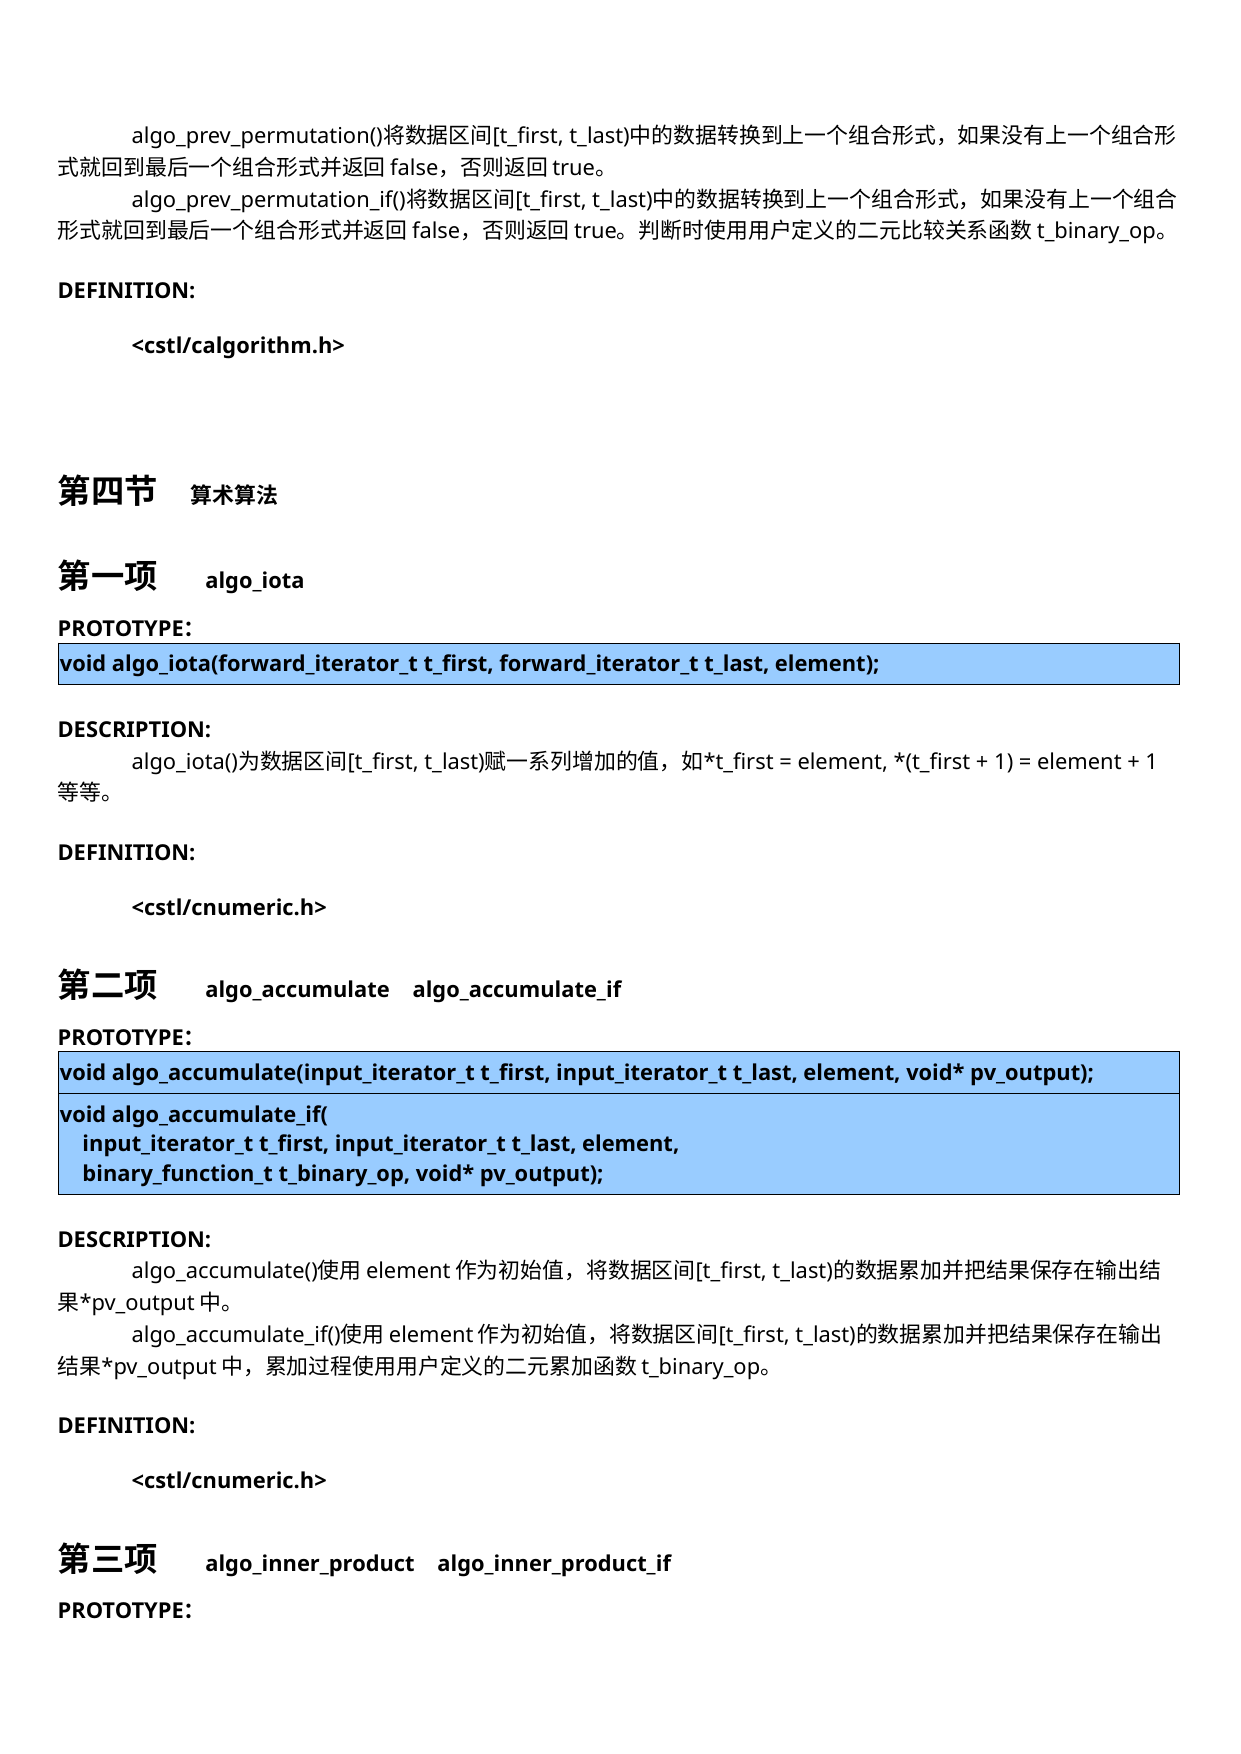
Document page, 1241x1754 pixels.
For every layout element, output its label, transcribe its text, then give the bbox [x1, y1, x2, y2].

text <cstl/cnumeric.h> [57, 892, 1179, 921]
table_cell void algo_accumulate_if( input_iterator_t t_first, input_iterator_t t_last, element, binary_function_t t_binary_op, void* pv_output); [59, 1094, 1179, 1194]
text DESCRIPTION: [57, 714, 1179, 744]
subtitle 算术算法 [57, 464, 1179, 513]
subtitle algo_iota [57, 550, 1179, 598]
text <cstl/calgorithm.h> [57, 330, 1179, 359]
text algo_iota()为数据区间[t_first, t_last)赋一系列增加的值，如*t_first = element, *(t_first + 1) = element + 1等等。 [57, 744, 1179, 807]
text DEFINITION: [57, 1410, 1179, 1440]
subtitle algo_accumulate algo_accumulate_if [57, 959, 1179, 1007]
table_header void algo_iota(forward_iterator_t t_first, forward_iterator_t t_last, element); [59, 644, 1179, 684]
text algo_accumulate_if()使用element作为初始值，将数据区间[t_first, t_last)的数据累加并把结果保存在输出结果*pv_output中，累加过程使用用户定义的二元累加函数t_binary_op。 [57, 1317, 1179, 1381]
text DESCRIPTION: [57, 1224, 1179, 1253]
subtitle algo_inner_product algo_inner_product_if [57, 1532, 1179, 1581]
text PROTOTYPE： [57, 1593, 1179, 1625]
text <cstl/cnumeric.h> [57, 1465, 1179, 1495]
table_header void algo_accumulate(input_iterator_t t_first, input_iterator_t t_last, element, void* pv_output); [59, 1052, 1179, 1093]
text algo_prev_permutation_if()将数据区间[t_first, t_last)中的数据转换到上一个组合形式，如果没有上一个组合形式就回到最后一个组合形式并返回false，否则返回true。判断时使用用户定义的二元比较关系函数t_binary_op。 [57, 182, 1179, 245]
text PROTOTYPE： [57, 611, 1179, 643]
text algo_accumulate()使用element作为初始值，将数据区间[t_first, t_last)的数据累加并把结果保存在输出结果*pv_output中。 [57, 1253, 1179, 1317]
text algo_prev_permutation()将数据区间[t_first, t_last)中的数据转换到上一个组合形式，如果没有上一个组合形式就回到最后一个组合形式并返回false，否则返回true。 [57, 118, 1179, 182]
text PROTOTYPE： [57, 1020, 1179, 1051]
text DEFINITION: [57, 837, 1179, 867]
text DEFINITION: [57, 275, 1179, 305]
